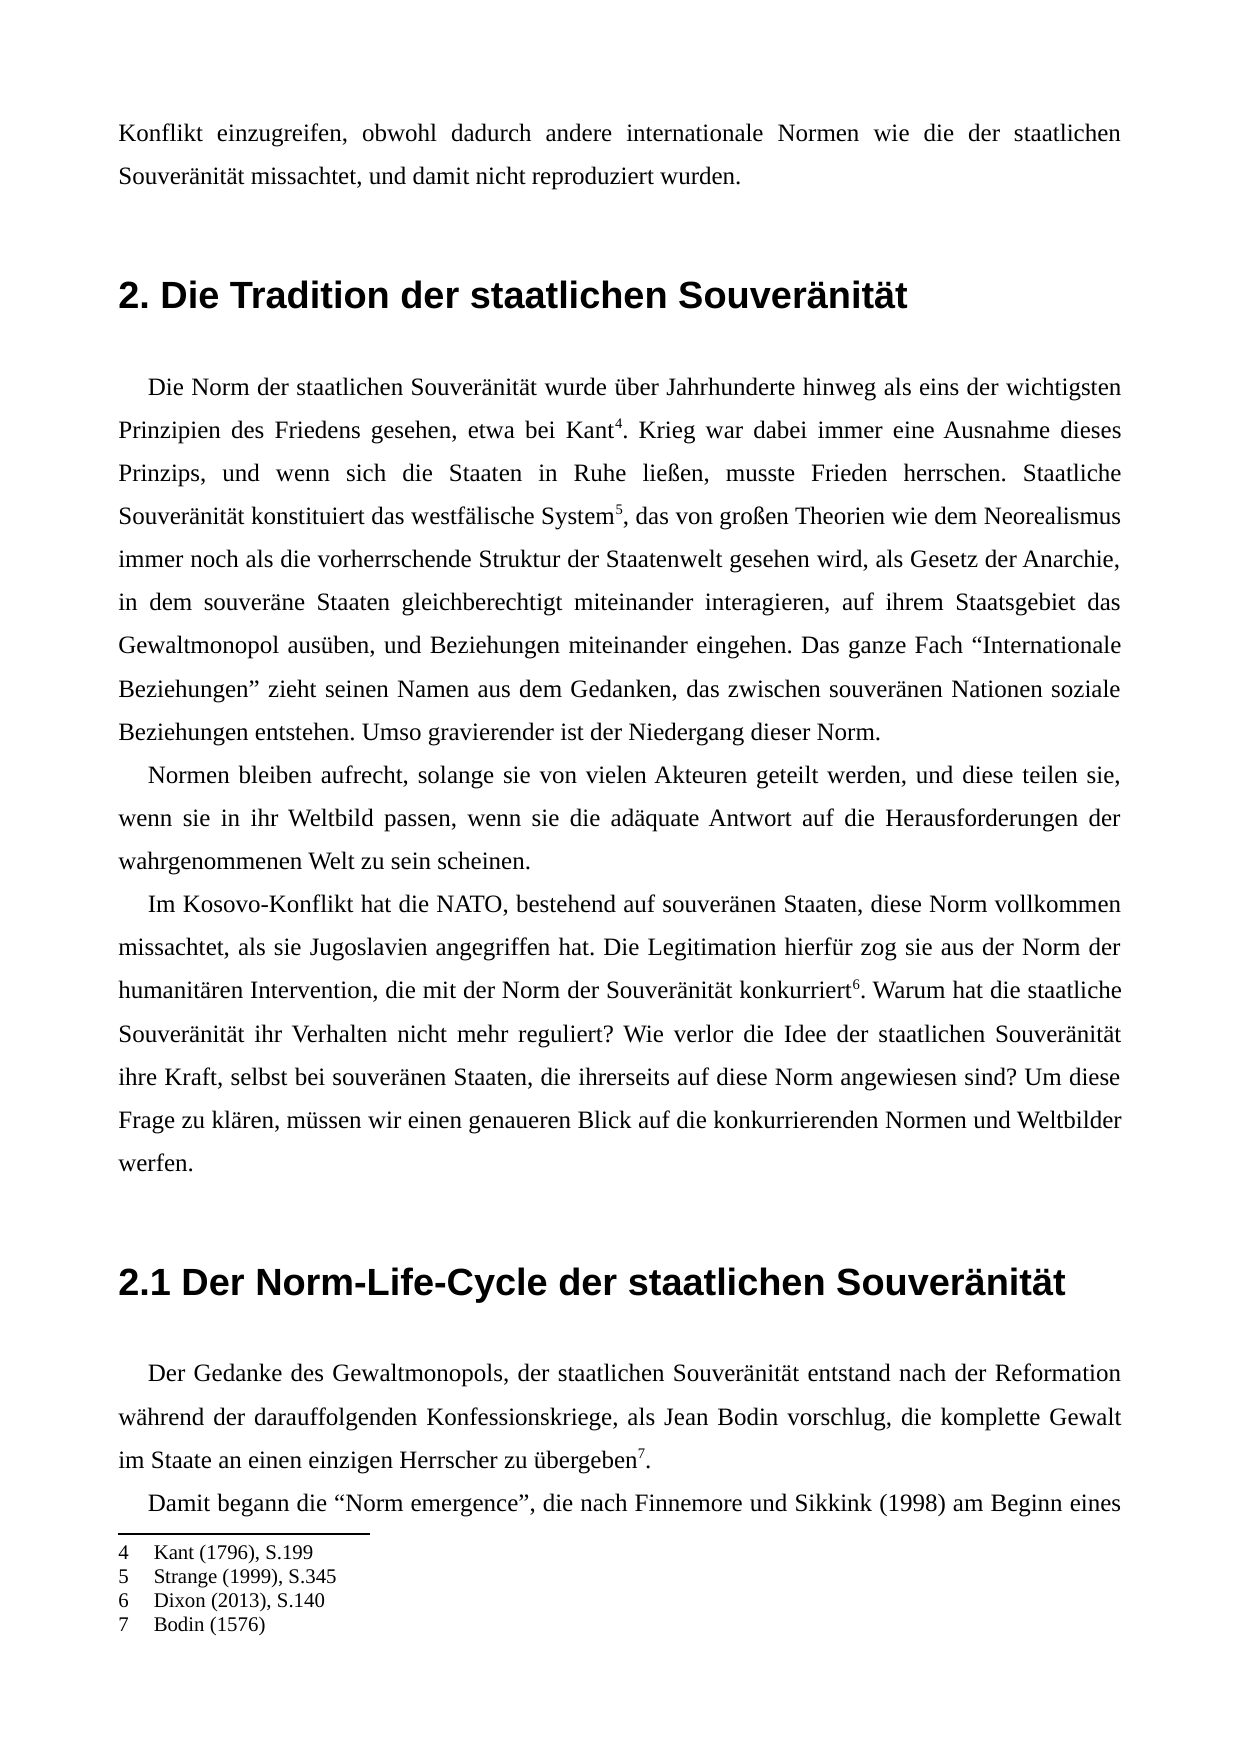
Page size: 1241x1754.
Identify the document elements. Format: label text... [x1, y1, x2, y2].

text Die Norm der staatlichen Souveränität wurde über Jahrhunderte hinweg als eins der wichtigsten Prinzipien des Friedens gesehen, etwa bei Kant. Krieg war dabei immer eine Ausnahme dieses Prinzips, und wenn sich die Staaten in Ruhe ließen, musste Frieden herrschen. Staatliche Souveränität konstituiert das westfälische System, das von großen Theorien wie dem Neorealismus immer noch als die vorherrschende Struktur der Staatenwelt gesehen wird, als Gesetz der Anarchie, in dem souveräne Staaten gleichberechtigt miteinander interagieren, auf ihrem Staatsgebiet das Gewaltmonopol ausüben, und Beziehungen miteinander eingehen. Das ganze Fach “Internationale Beziehungen” zieht seinen Namen aus dem Gedanken, das zwischen souveränen Nationen soziale Beziehungen entstehen. Umso gravierender ist der Niedergang dieser Norm. [118, 372, 1122, 746]
text Normen bleiben aufrecht, solange sie von vielen Akteuren geteilt werden, und diese teilen sie, wenn sie in ihr Weltbild passen, wenn sie die adäquate Antwort auf die Herausforderungen der wahrgenommenen Welt zu sein scheinen. [118, 760, 1122, 875]
subtitle 2.1 Der Norm-Life-Cycle der staatlichen Souveränität [118, 1259, 1122, 1303]
text Dixon (2013), S.140 [118, 1588, 1122, 1612]
text Bodin (1576) [118, 1612, 1122, 1636]
text Im Kosovo-Konflikt hat die NATO, bestehend auf souveränen Staaten, diese Norm vollkommen missachtet, als sie Jugoslavien angegriffen hat. Die Legitimation hierfür zog sie aus der Norm der humanitären Intervention, die mit der Norm der Souveränität konkurriert. Warum hat die staatliche Souveränität ihr Verhalten nicht mehr reguliert? Wie verlor die Idee der staatlichen Souveränität ihre Kraft, selbst bei souveränen Staaten, die ihrerseits auf diese Norm angewiesen sind? Um diese Frage zu klären, müssen wir einen genaueren Blick auf die konkurrierenden Normen und Weltbilder werfen. [118, 889, 1122, 1177]
text Konflikt einzugreifen, obwohl dadurch andere internationale Normen wie die der staatlichen Souveränität missachtet, und damit nicht reproduziert wurden. [118, 118, 1122, 190]
text Der Gedanke des Gewaltmonopols, der staatlichen Souveränität entstand nach der Reformation während der darauffolgenden Konfessionskriege, als Jean Bodin vorschlug, die komplette Gewalt im Staate an einen einzigen Herrscher zu übergeben. [118, 1358, 1122, 1473]
subtitle 2. Die Tradition der staatlichen Souveränität [118, 272, 1122, 316]
text Kant (1796), S.199 [118, 1539, 1122, 1564]
text Damit begann die “Norm emergence”, die nach Finnemore und Sikkink (1998) am Beginn eines [118, 1488, 1122, 1517]
text Strange (1999), S.345 [118, 1564, 1122, 1588]
